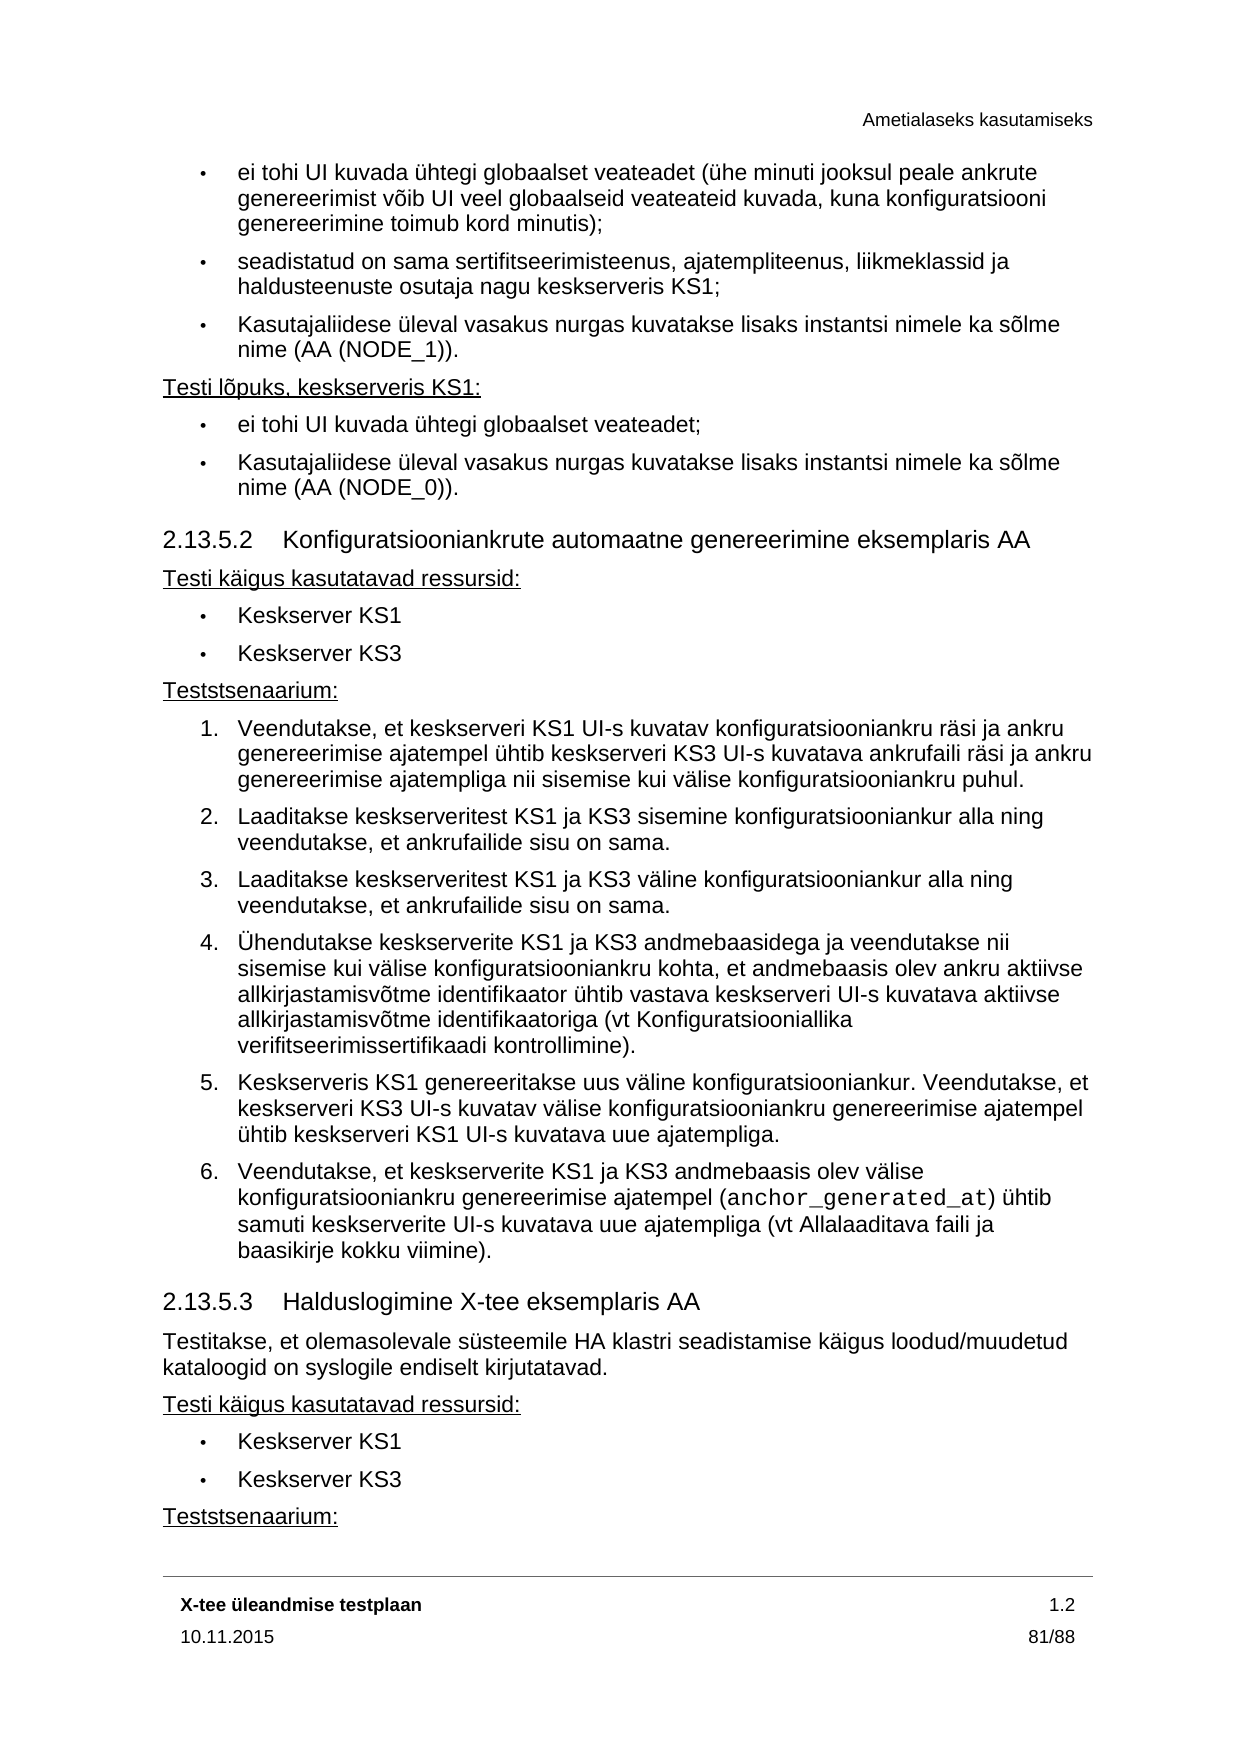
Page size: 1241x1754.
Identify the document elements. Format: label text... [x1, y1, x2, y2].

list Veendutakse, et keskserverite KS1 ja KS3 andmebaasis olev välise konfiguratsiooniankru genereerimise ajatempel (anchor_generated_at) ühtib samuti keskserverite UI-s kuvatava uue ajatempliga (vt Allalaaditava faili ja baasikirje kokku viimine). [200, 1159, 1093, 1263]
list ei tohi UI kuvada ühtegi globaalset veateadet; [200, 412, 1093, 437]
text Teststsenaarium: [162, 678, 1093, 704]
list Ühendutakse keskserverite KS1 ja KS3 andmebaasidega ja veendutakse nii sisemise kui välise konfiguratsiooniankru kohta, et andmebaasis olev ankru aktiivse allkirjastamisvõtme identifikaator ühtib vastava keskserveri UI-s kuvatava aktiivse allkirjastamisvõtme identifikaatoriga (vt Konfiguratsiooniallika verifitseerimissertifikaadi kontrollimine). [200, 930, 1093, 1058]
list Keskserver KS3 [200, 641, 1093, 666]
list Laaditakse keskserveritest KS1 ja KS3 väline konfiguratsiooniankur alla ning veendutakse, et ankrufailide sisu on sama. [200, 867, 1093, 918]
list seadistatud on sama sertifitseerimisteenus, ajatempliteenus, liikmeklassid ja haldusteenuste osutaja nagu keskserveris KS1; [200, 248, 1093, 299]
list Veendutakse, et keskserveri KS1 UI-s kuvatav konfiguratsiooniankru räsi ja ankru genereerimise ajatempel ühtib keskserveri KS3 UI-s kuvatava ankrufaili räsi ja ankru genereerimise ajatempliga nii sisemise kui välise konfiguratsiooniankru puhul. [200, 715, 1093, 792]
text Testi lõpuks, keskserveris KS1: [162, 374, 1093, 400]
list ei tohi UI kuvada ühtegi globaalset veateadet (ühe minuti jooksul peale ankrute genereerimist võib UI veel globaalseid veateateid kuvada, kuna konfiguratsiooni genereerimine toimub kord minutis); [200, 160, 1093, 237]
list Keskserver KS1 [200, 603, 1093, 629]
list Keskserver KS1 [200, 1429, 1093, 1454]
subtitle Halduslogimine X-tee eksemplaris AA [162, 1288, 1093, 1316]
list Laaditakse keskserveritest KS1 ja KS3 sisemine konfiguratsiooniankur alla ning veendutakse, et ankrufailide sisu on sama. [200, 804, 1093, 855]
list Kasutajaliidese üleval vasakus nurgas kuvatakse lisaks instantsi nimele ka sõlme nime (AA (NODE_1)). [200, 311, 1093, 363]
text Teststsenaarium: [162, 1504, 1093, 1529]
list Keskserver KS3 [200, 1466, 1093, 1492]
list Keskserveris KS1 genereeritakse uus väline konfiguratsiooniankur. Veendutakse, et keskserveri KS3 UI-s kuvatav välise konfiguratsiooniankru genereerimise ajatempel ühtib keskserveri KS1 UI-s kuvatava uue ajatempliga. [200, 1070, 1093, 1147]
list Kasutajaliidese üleval vasakus nurgas kuvatakse lisaks instantsi nimele ka sõlme nime (AA (NODE_0)). [200, 449, 1093, 500]
text Testi käigus kasutatavad ressursid: [162, 1392, 1093, 1417]
text Testitakse, et olemasolevale süsteemile HA klastri seadistamise käigus loodud/muudetud kataloogid on syslogile endiselt kirjutatavad. [162, 1328, 1093, 1380]
text Testi käigus kasutatavad ressursid: [162, 566, 1093, 591]
subtitle Konfiguratsiooniankrute automaatne genereerimine eksemplaris AA [162, 525, 1093, 553]
